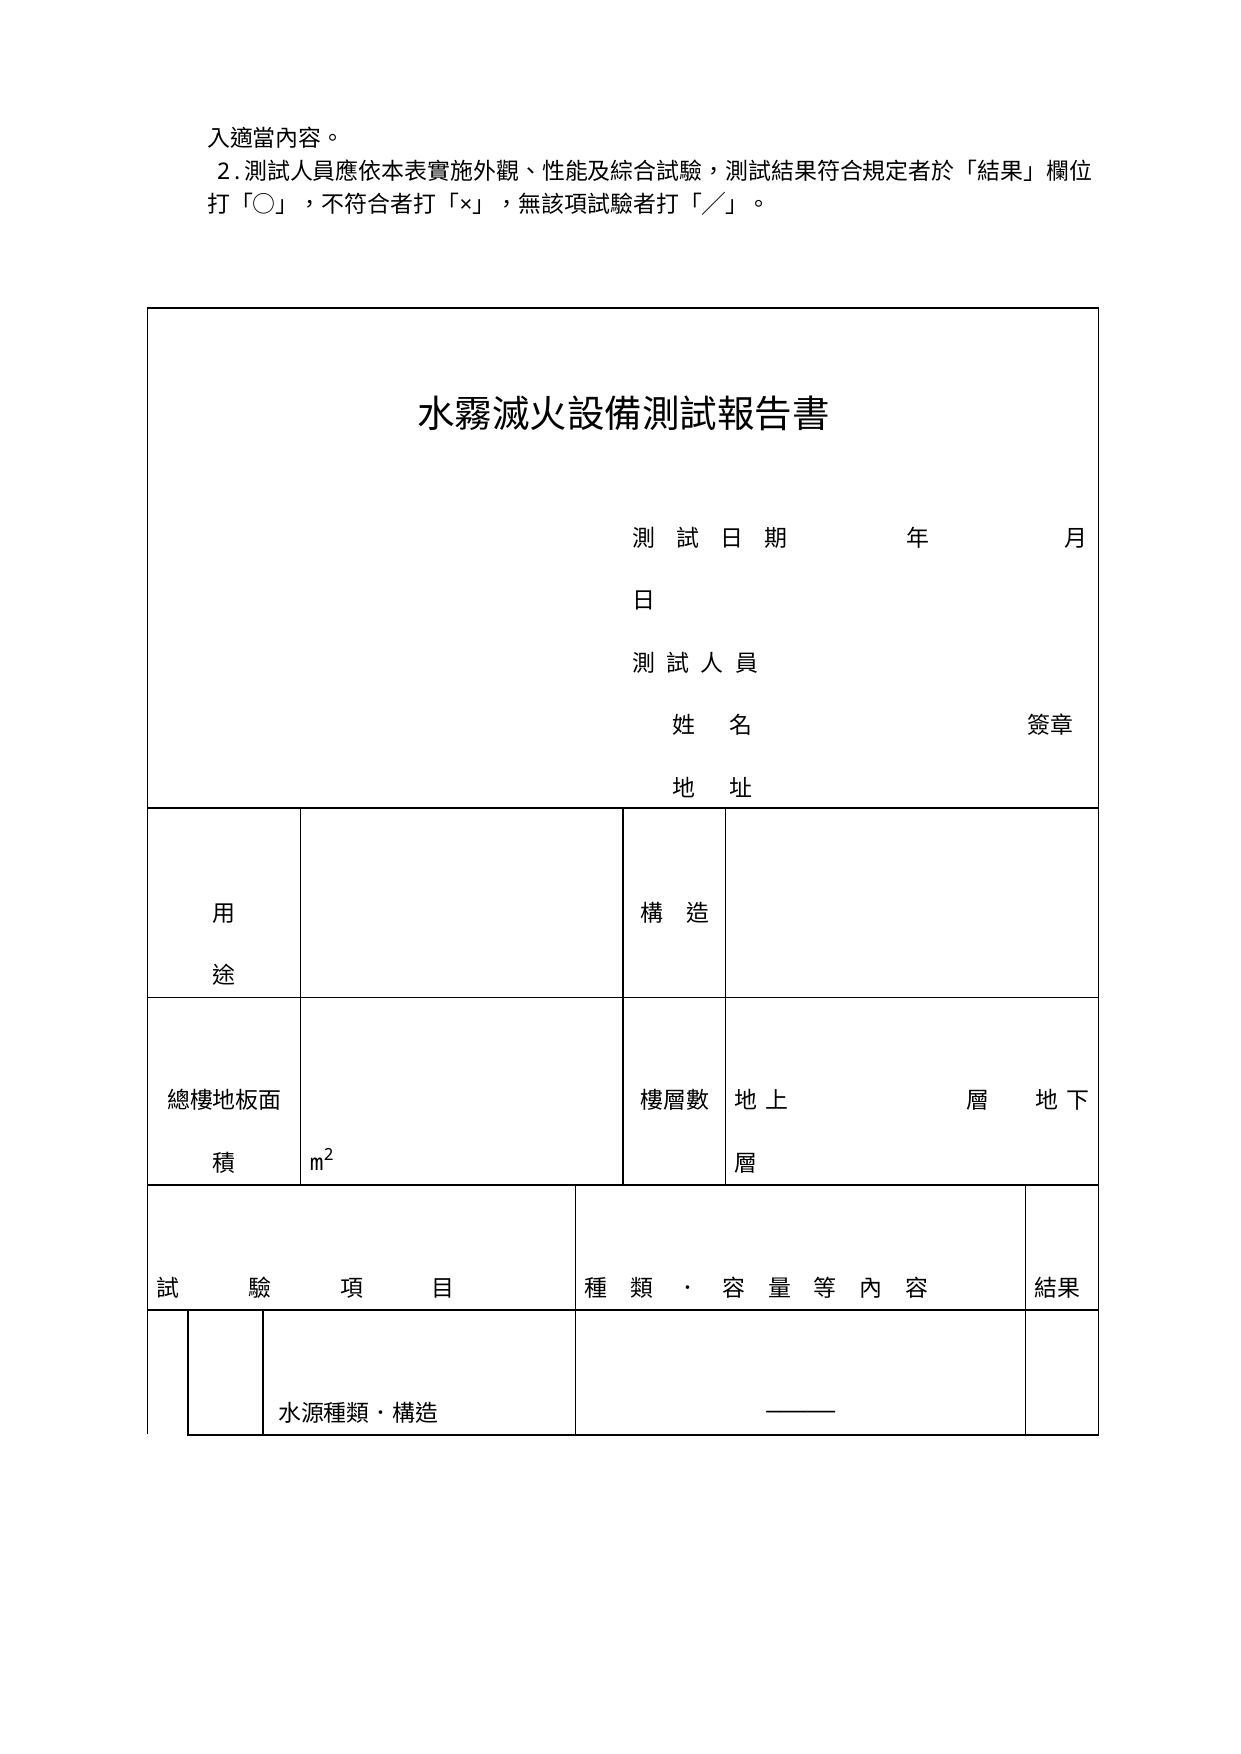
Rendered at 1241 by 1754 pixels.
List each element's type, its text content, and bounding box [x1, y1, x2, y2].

table_cell ───── [576, 1311, 1025, 1434]
table_cell [148, 682, 623, 745]
table_cell 水源種類．構造 [264, 1311, 575, 1434]
table_cell [148, 445, 623, 620]
table_cell 結果 [1026, 1186, 1098, 1309]
text 入適當內容。 [148, 120, 1092, 153]
table_cell 試 驗 項 目 [148, 1186, 575, 1309]
table_cell 地 址 [623, 745, 1098, 807]
table_cell 構 造 [624, 809, 725, 997]
table_header 水霧滅火設備測試報告書 [148, 309, 1098, 445]
table_cell [301, 809, 622, 997]
text 2.測試人員應依本表實施外觀、性能及綜合試驗，測試結果符合規定者於「結果」欄位打「○」，不符合者打「×」，無該項試驗者打「╱」。 [148, 153, 1092, 220]
table_cell [148, 620, 623, 682]
table_cell [148, 1311, 187, 1434]
table_cell [1026, 1311, 1098, 1434]
table_cell [726, 809, 1098, 997]
table_cell 總樓地板面積 [148, 998, 300, 1184]
table_cell 測 試 人 員 [623, 620, 1098, 682]
table_cell 地上 層 地下 層 [726, 998, 1098, 1184]
table_cell 測 試 日 期 年 月 日 [623, 445, 1098, 620]
table_cell 種 類 ． 容 量 等 內 容 [576, 1186, 1025, 1309]
table_cell 樓層數 [624, 998, 725, 1184]
table_cell 用 途 [148, 809, 300, 997]
table_cell [148, 745, 623, 807]
table_cell m2 [301, 998, 622, 1184]
table_cell [189, 1311, 262, 1434]
table_cell 姓 名 簽章 [623, 682, 1098, 745]
